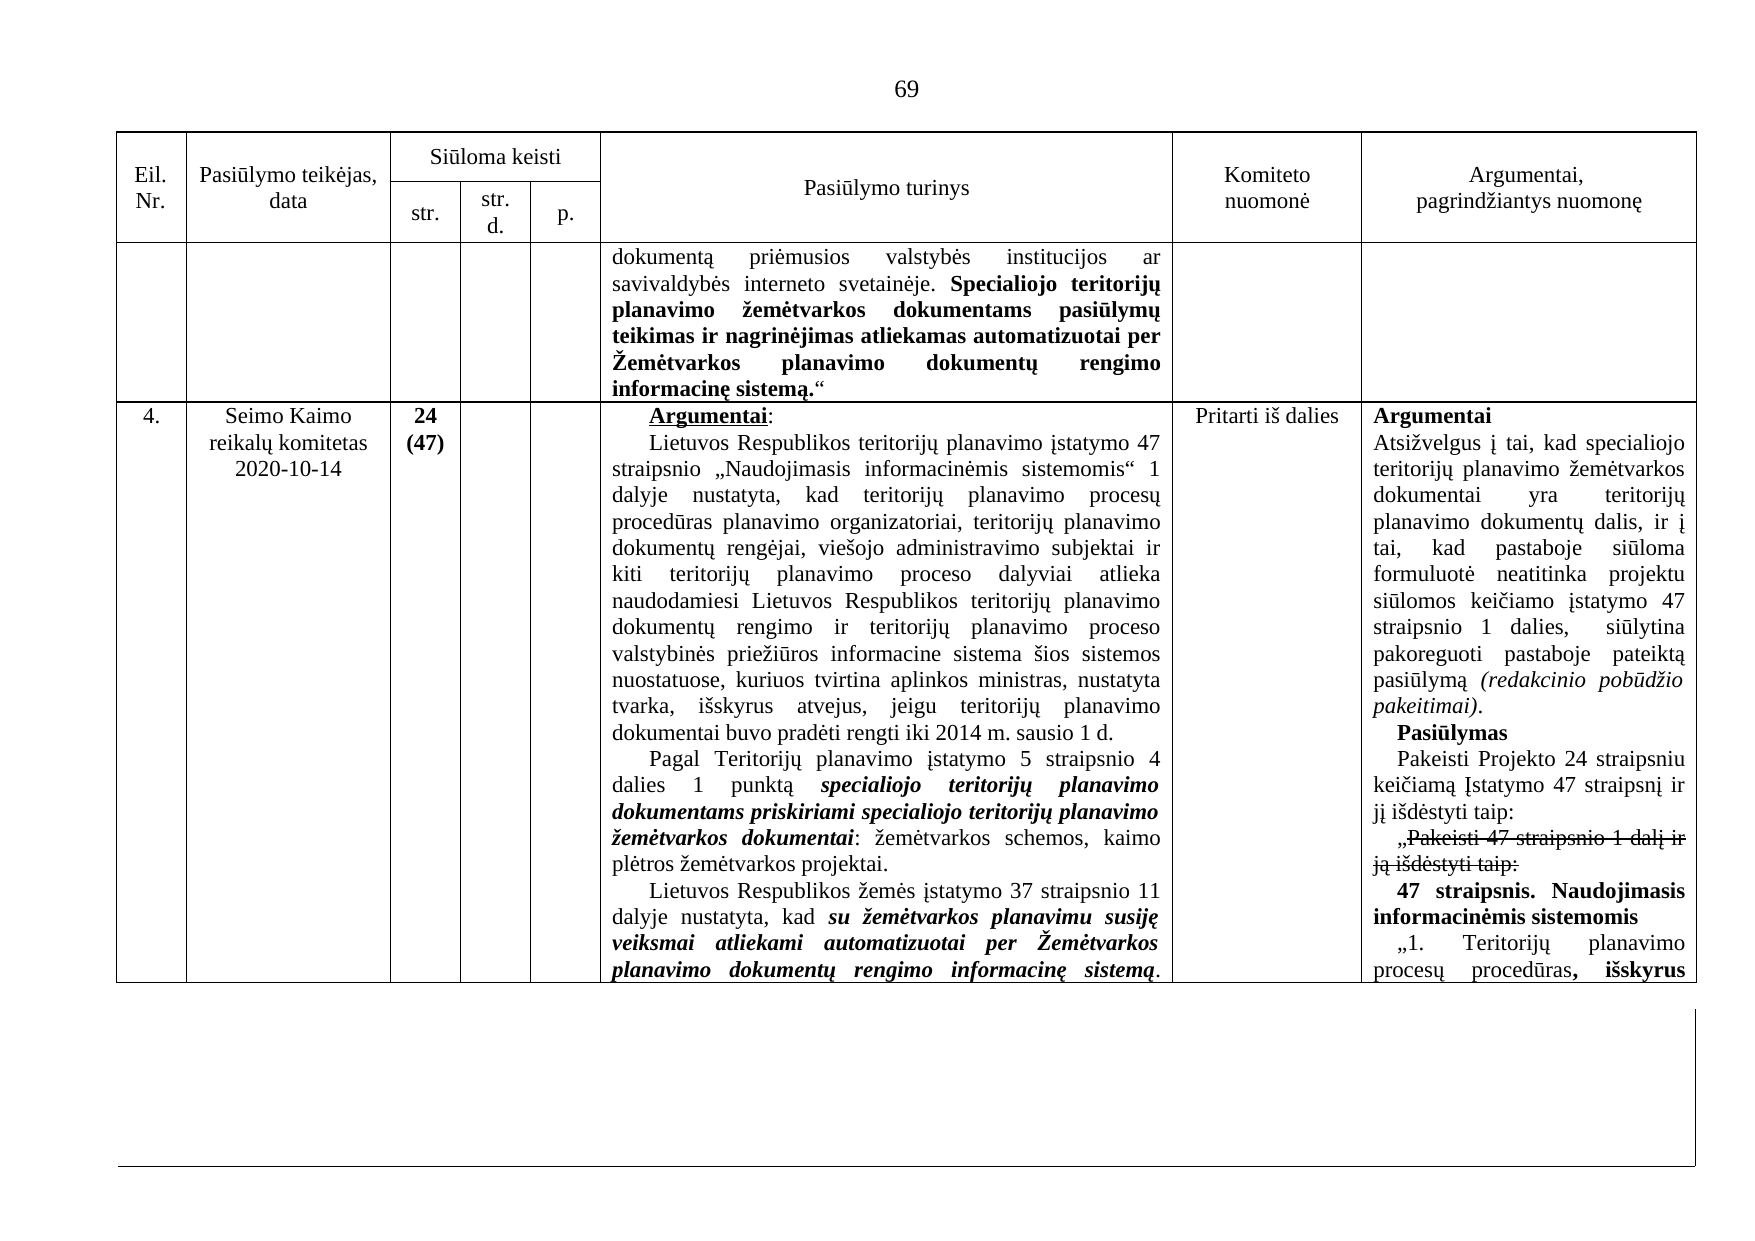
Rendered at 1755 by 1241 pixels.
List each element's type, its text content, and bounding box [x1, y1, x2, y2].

table_header Pasiūlymo teikėjas, data [187, 133, 390, 242]
table_header Komiteto nuomonė [1173, 133, 1361, 242]
table_cell Seimo Kaimo reikalų komitetas 2020-10-14 [187, 403, 390, 982]
table_cell [461, 403, 530, 982]
table_cell [187, 243, 390, 401]
table_cell Pritarti iš dalies [1173, 403, 1361, 982]
table_cell [117, 243, 186, 401]
table_cell str. d. [461, 182, 530, 242]
table_header Eil. Nr. [117, 133, 186, 242]
table_cell dokumentą priėmusios valstybės institucijos ar savivaldybės interneto svetainėje. Specialiojo teritorijų planavimo žemėtvarkos dokumentams pasiūlymų teikimas ir nagrinėjimas atliekamas automatizuotai per Žemėtvarkos planavimo dokumentų rengimo informacinę sistemą.“ [601, 243, 1172, 401]
table_cell str. [391, 182, 460, 242]
table_cell Argumentai: Lietuvos Respublikos teritorijų planavimo įstatymo 47 straipsnio „Naudojimasis informacinėmis sistemomis“ 1 dalyje nustatyta, kad teritorijų planavimo procesų procedūras planavimo organizatoriai, teritorijų planavimo dokumentų rengėjai, viešojo administravimo subjektai ir kiti teritorijų planavimo proceso dalyviai atlieka naudodamiesi Lietuvos Respublikos teritorijų planavimo dokumentų rengimo ir teritorijų planavimo proceso valstybinės priežiūros informacine sistema šios sistemos nuostatuose, kuriuos tvirtina aplinkos ministras, nustatyta tvarka, išskyrus atvejus, jeigu teritorijų planavimo dokumentai buvo pradėti rengti iki 2014 m. sausio 1 d. Pagal Teritorijų planavimo įstatymo 5 straipsnio 4 dalies 1 punktą specialiojo teritorijų planavimo dokumentams priskiriami specialiojo teritorijų planavimo žemėtvarkos dokumentai: žemėtvarkos schemos, kaimo plėtros žemėtvarkos projektai. Lietuvos Respublikos žemės įstatymo 37 straipsnio 11 dalyje nustatyta, kad su žemėtvarkos planavimu susiję veiksmai atliekami automatizuotai per Žemėtvarkos planavimo dokumentų rengimo informacinę sistemą. [601, 403, 1172, 982]
table_cell [1362, 243, 1696, 401]
table_header Pasiūlymo turinys [601, 133, 1172, 242]
table_cell p. [531, 182, 600, 242]
table_cell [531, 243, 600, 401]
table_cell 24 (47) [391, 403, 460, 982]
table_cell [391, 243, 460, 401]
table_header Argumentai, pagrindžiantys nuomonę [1362, 133, 1696, 242]
table_cell [531, 403, 600, 982]
table_cell 4. [117, 403, 186, 982]
table_header Siūloma keisti [391, 133, 600, 181]
table_cell [461, 243, 530, 401]
table_cell [1173, 243, 1361, 401]
table_cell Argumentai Atsižvelgus į tai, kad specialiojo teritorijų planavimo žemėtvarkos dokumentai yra teritorijų planavimo dokumentų dalis, ir į tai, kad pastaboje siūloma formuluotė neatitinka projektu siūlomos keičiamo įstatymo 47 straipsnio 1 dalies, siūlytina pakoreguoti pastaboje pateiktą pasiūlymą (redakcinio pobūdžio pakeitimai). Pasiūlymas Pakeisti Projekto 24 straipsniu keičiamą Įstatymo 47 straipsnį ir jį išdėstyti taip: „Pakeisti 47 straipsnio 1 dalį ir ją išdėstyti taip: 47 straipsnis. Naudojimasis informacinėmis sistemomis „1. Teritorijų planavimo procesų procedūras, išskyrus [1362, 403, 1696, 982]
